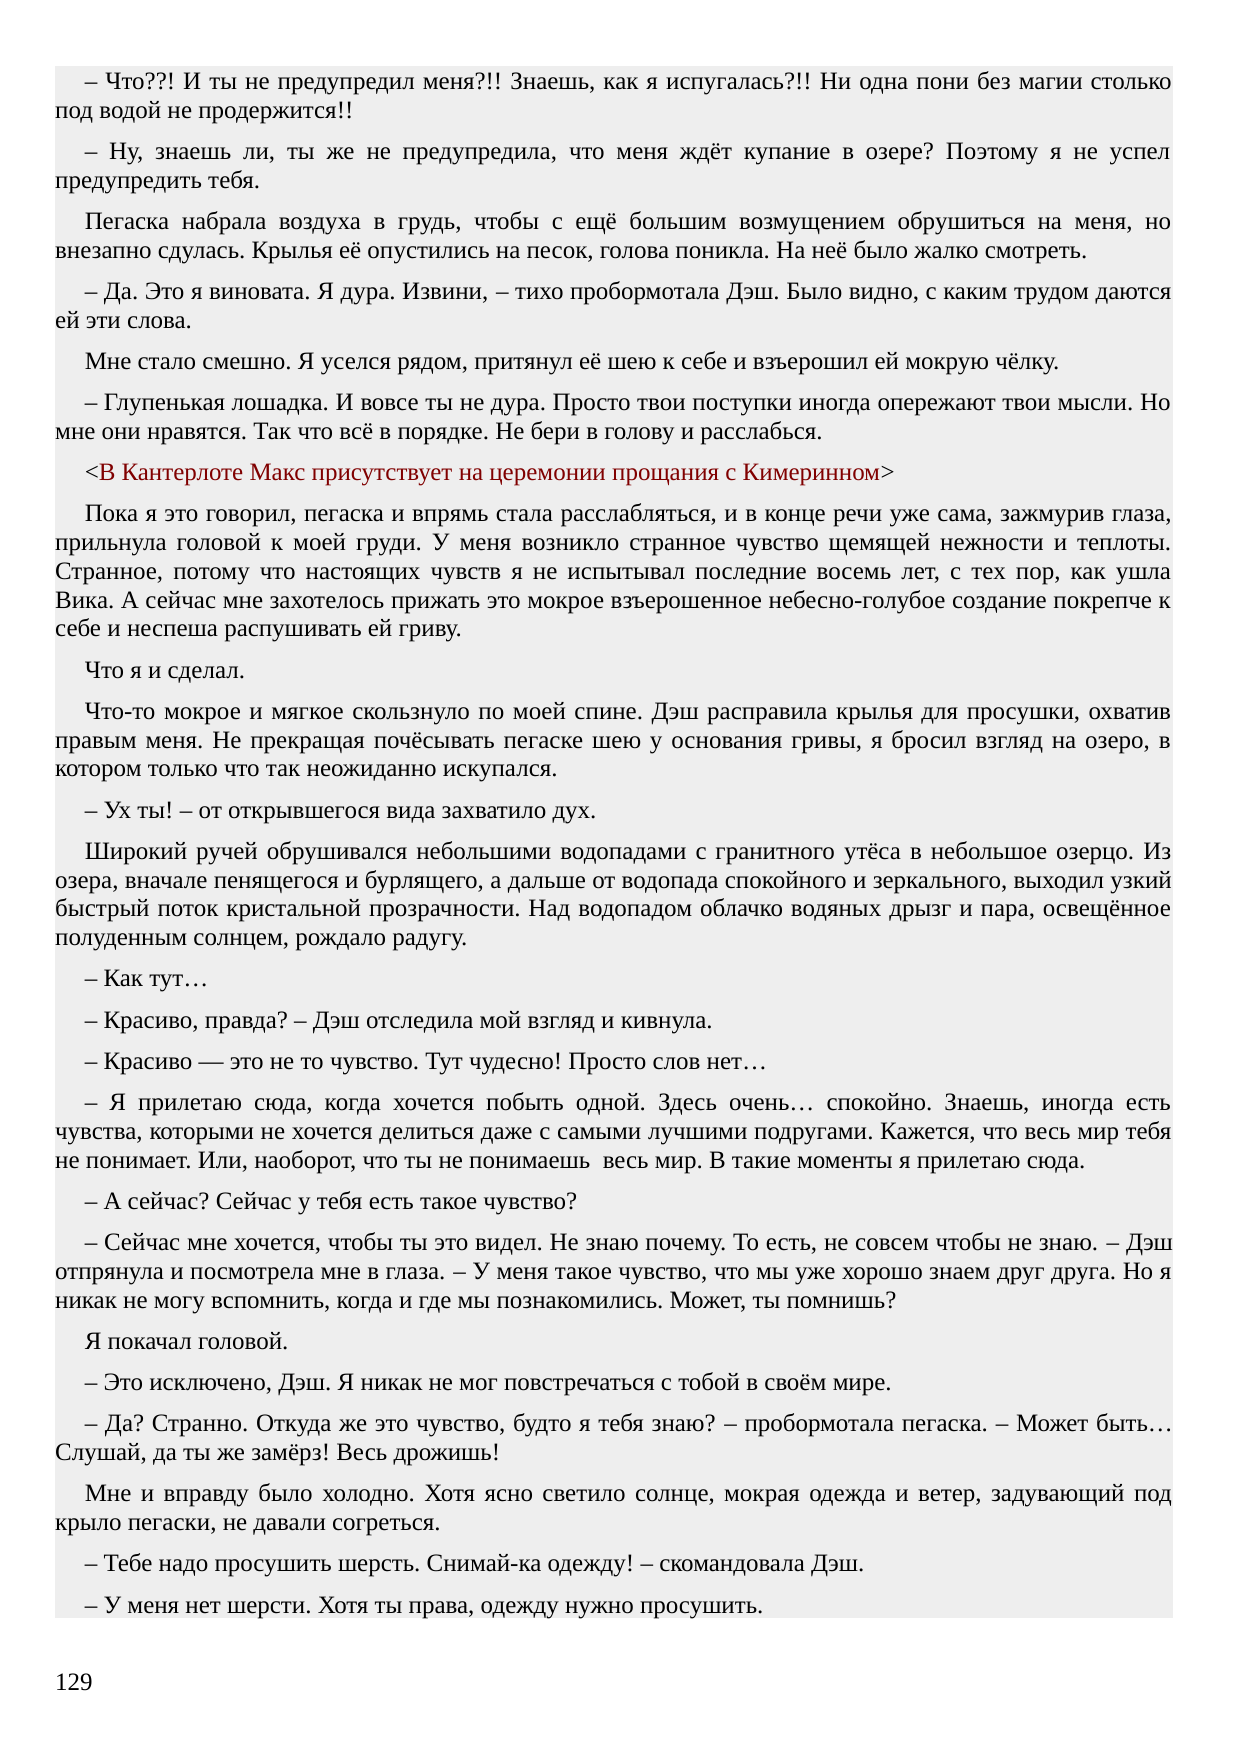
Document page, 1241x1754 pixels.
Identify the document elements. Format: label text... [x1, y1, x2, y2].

text – У меня нет шерсти. Хотя ты права, одежду нужно просушить. [55, 1590, 1173, 1618]
text Пегаска набрала воздуха в грудь, чтобы с ещё большим возмущением обрушиться на меня, но внезапно сдулась. Крылья её опустились на песок, голова поникла. На неё было жалко смотреть. [55, 206, 1173, 263]
text – Это исключено, Дэш. Я никак не мог повстречаться с тобой в своём мире. [55, 1367, 1173, 1396]
text Что-то мокрое и мягкое скользнуло по моей спине. Дэш расправила крылья для просушки, охватив правым меня. Не прекращая почёсывать пегаске шею у основания гривы, я бросил взгляд на озеро, в котором только что так неожиданно искупался. [55, 696, 1173, 782]
text – Сейчас мне хочется, чтобы ты это видел. Не знаю почему. То есть, не совсем чтобы не знаю. – Дэш отпрянула и посмотрела мне в глаза. – У меня такое чувство, что мы уже хорошо знаем друг друга. Но я никак не могу вспомнить, когда и где мы познакомились. Может, ты помнишь? [55, 1227, 1173, 1313]
text – Ну, знаешь ли, ты же не предупредила, что меня ждёт купание в озере? Поэтому я не успел предупредить тебя. [55, 136, 1173, 193]
text – Как тут… [55, 963, 1173, 992]
text – А сейчас? Сейчас у тебя есть такое чувство? [55, 1186, 1173, 1215]
text Я покачал головой. [55, 1326, 1173, 1355]
text – Ух ты! – от открывшегося вида захватило дух. [55, 795, 1173, 823]
text <В Кантерлоте Макс присутствует на церемонии прощания с Кимеринном> [55, 457, 1173, 486]
text – Что??! И ты не предупредил меня?!! Знаешь, как я испугалась?!! Ни одна пони без магии столько под водой не продержится!! [55, 66, 1173, 123]
text – Да? Странно. Откуда же это чувство, будто я тебя знаю? – пробормотала пегаска. – Может быть… Слушай, да ты же замёрз! Весь дрожишь! [55, 1408, 1173, 1466]
text Что я и сделал. [55, 655, 1173, 683]
text Пока я это говорил, пегаска и впрямь стала расслабляться, и в конце речи уже сама, зажмурив глаза, прильнула головой к моей груди. У меня возникло странное чувство щемящей нежности и теплоты. Странное, потому что настоящих чувств я не испытывал последние восемь лет, с тех пор, как ушла Вика. А сейчас мне захотелось прижать это мокрое взъерошенное небесно-голубое создание покрепче к себе и неспеша распушивать ей гриву. [55, 498, 1173, 642]
text – Красиво — это не то чувство. Тут чудесно! Просто слов нет… [55, 1046, 1173, 1075]
text Мне стало смешно. Я уселся рядом, притянул её шею к себе и взъерошил ей мокрую чёлку. [55, 346, 1173, 375]
text Мне и вправду было холодно. Хотя ясно светило солнце, мокрая одежда и ветер, задувающий под крыло пегаски, не давали согреться. [55, 1478, 1173, 1536]
text – Да. Это я виновата. Я дура. Извини, – тихо пробормотала Дэш. Было видно, с каким трудом даются ей эти слова. [55, 276, 1173, 333]
text – Глупенькая лошадка. И вовсе ты не дура. Просто твои поступки иногда опережают твои мысли. Но мне они нравятся. Так что всё в порядке. Не бери в голову и расслабься. [55, 387, 1173, 445]
text – Я прилетаю сюда, когда хочется побыть одной. Здесь очень… спокойно. Знаешь, иногда есть чувства, которыми не хочется делиться даже с самыми лучшими подругами. Кажется, что весь мир тебя не понимает. Или, наоборот, что ты не понимаешь весь мир. В такие моменты я прилетаю сюда. [55, 1087, 1173, 1173]
text Широкий ручей обрушивался небольшими водопадами с гранитного утёса в небольшое озерцо. Из озера, вначале пенящегося и бурлящего, а дальше от водопада спокойного и зеркального, выходил узкий быстрый поток кристальной прозрачности. Над водопадом облачко водяных дрызг и пара, освещённое полуденным солнцем, рождало радугу. [55, 836, 1173, 951]
text – Тебе надо просушить шерсть. Снимай-ка одежду! – скомандовала Дэш. [55, 1548, 1173, 1577]
text – Красиво, правда? – Дэш отследила мой взгляд и кивнула. [55, 1005, 1173, 1033]
